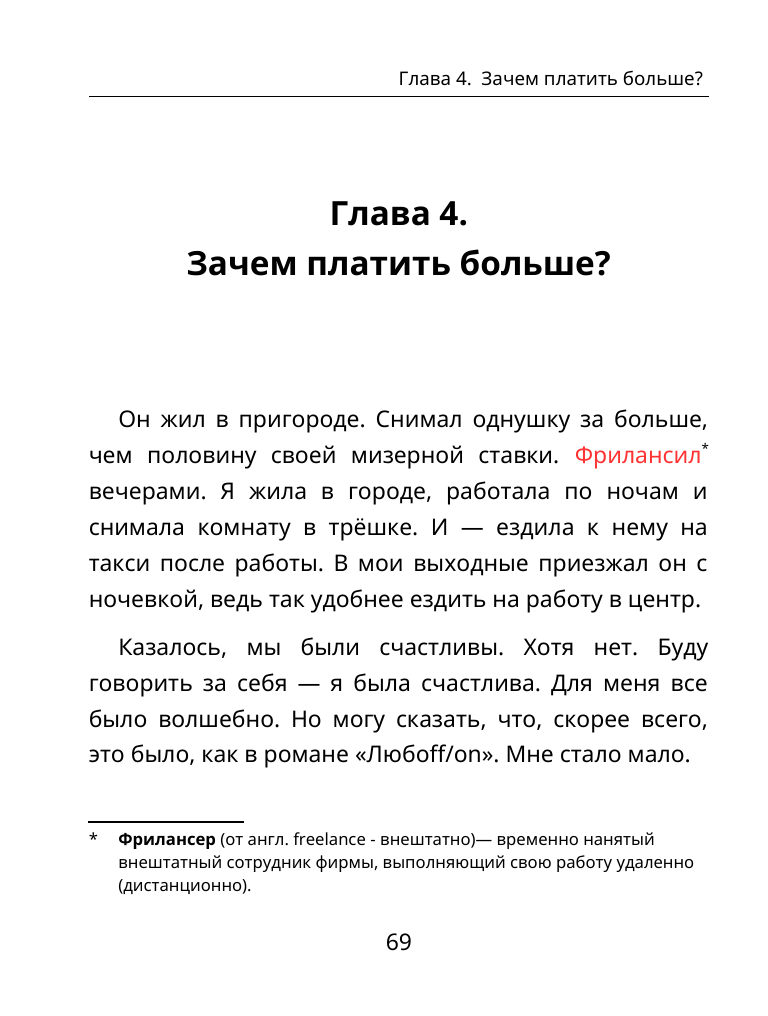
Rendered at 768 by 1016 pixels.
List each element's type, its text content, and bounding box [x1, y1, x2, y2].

text Казалось, мы были счастливы. Хотя нет. Буду говорить за себя — я была счастлива. Для меня все было волшебно. Но могу сказать, что, скорее всего, это было, как в романе «Любоff/on». Мне стало мало. [88, 631, 709, 770]
text Он жил в пригороде. Снимал однушку за больше, чем половину своей мизерной ставки. Фрилансил вечерами. Я жила в городе, работала по ночам и снимала комнату в трёшке. И — ездила к нему на такси после работы. В мои выходные приезжал он с ночевкой, ведь так удобнее ездить на работу в центр. [88, 403, 709, 614]
text Фрилансер (от англ. freelance - внештатно)— временно нанятый внештатный сотрудник фирмы, выполняющий свою работу удаленно (дистанционно). [88, 828, 709, 896]
subtitle Глава 4. Зачем платить больше? [88, 185, 709, 285]
